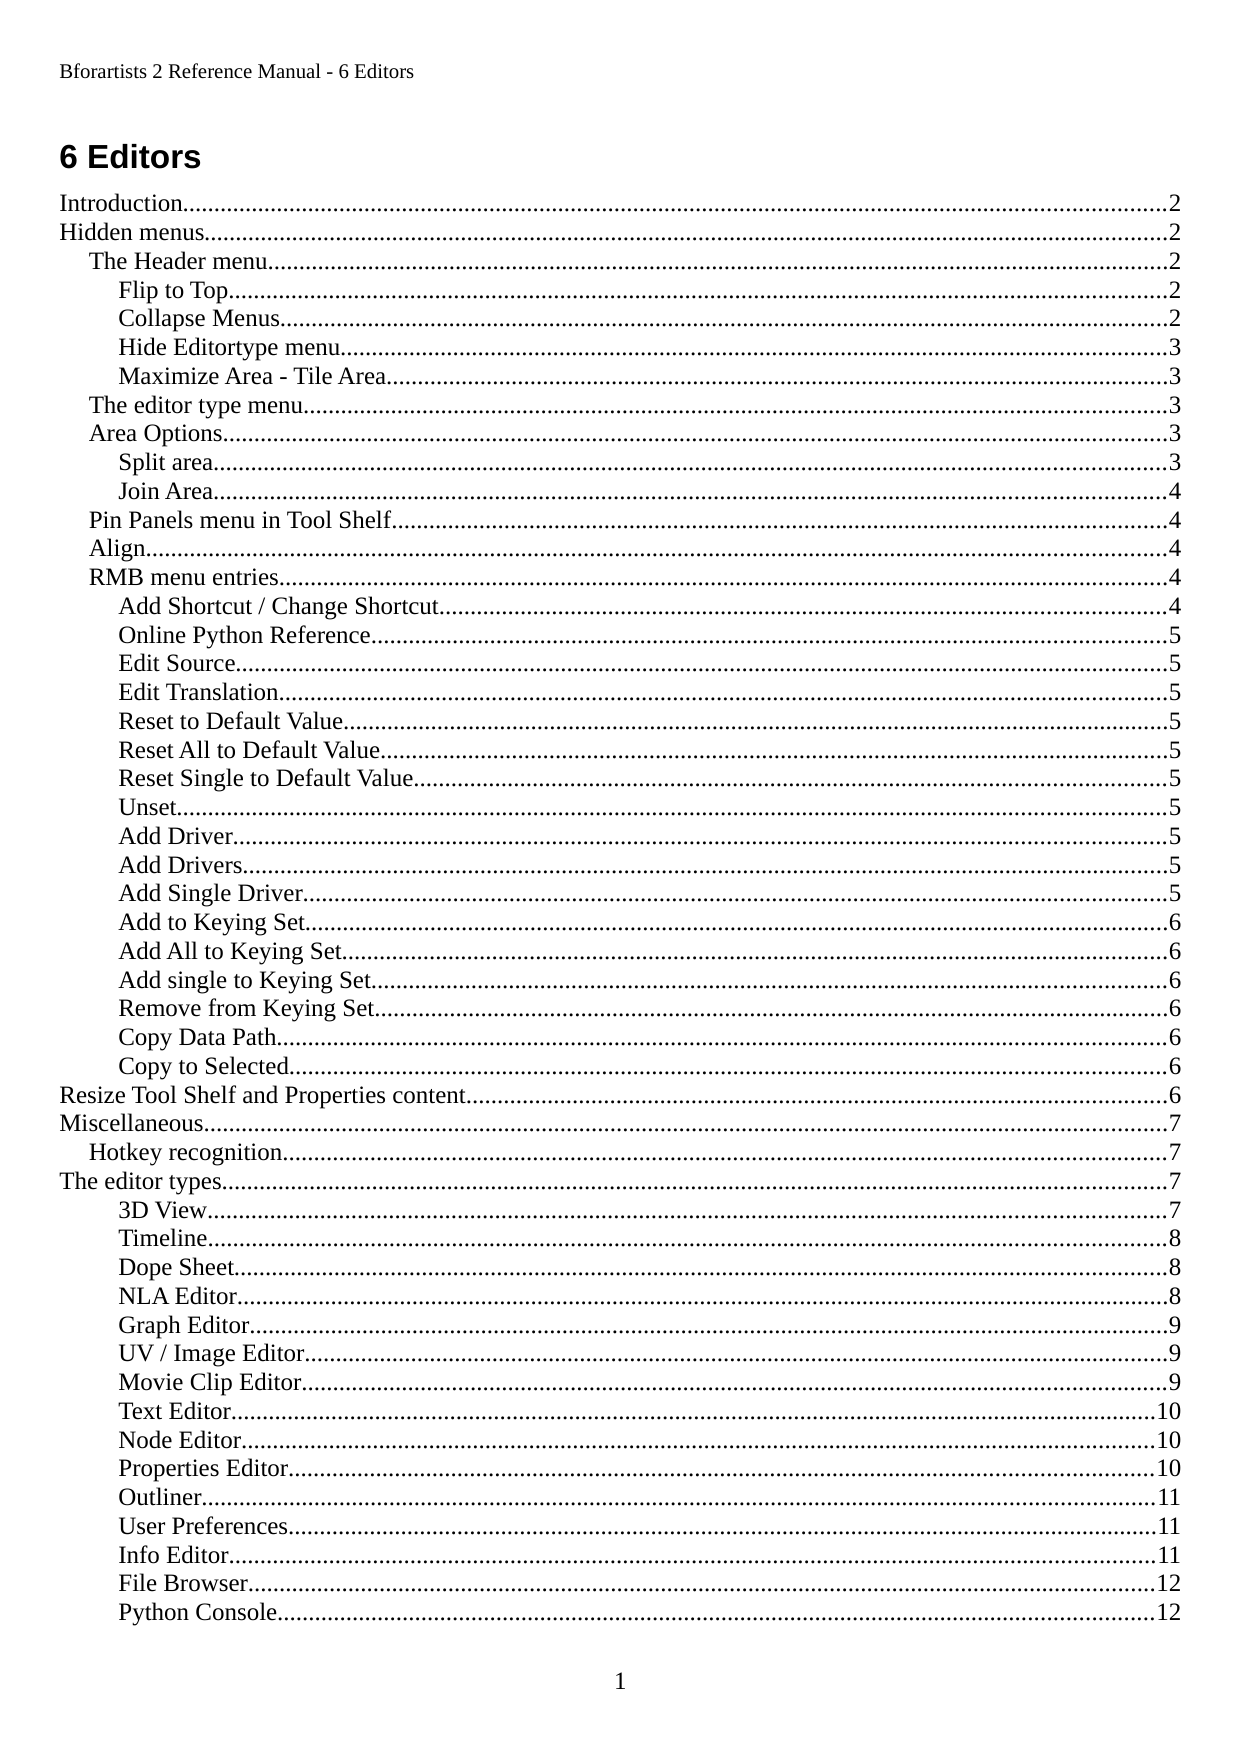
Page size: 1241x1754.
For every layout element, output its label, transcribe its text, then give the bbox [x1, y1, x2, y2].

text RMB menu entries 4 [88, 562, 1181, 591]
text Add Drivers 5 [118, 850, 1181, 878]
text User Preferences 11 [118, 1511, 1181, 1540]
text Edit Translation 5 [118, 677, 1181, 706]
text Resize Tool Shelf and Properties content 6 [59, 1080, 1181, 1108]
text Reset All to Default Value 5 [118, 735, 1181, 763]
text Flip to Top 2 [118, 275, 1181, 303]
text Edit Source 5 [118, 648, 1181, 677]
text 3D View 7 [118, 1195, 1181, 1223]
text Remove from Keying Set 6 [118, 993, 1181, 1022]
text Pin Panels menu in Tool Shelf 4 [88, 505, 1181, 533]
text Miscellaneous 7 [59, 1108, 1181, 1137]
text Hotkey recognition 7 [88, 1137, 1181, 1166]
subtitle 6 Editors [59, 138, 1181, 176]
text Reset Single to Default Value 5 [118, 763, 1181, 792]
text Dope Sheet 8 [118, 1252, 1181, 1281]
text Add Shortcut / Change Shortcut 4 [118, 591, 1181, 620]
text Unset 5 [118, 792, 1181, 821]
text Collapse Menus 2 [118, 303, 1181, 332]
text Python Console 12 [118, 1597, 1181, 1626]
text Split area 3 [118, 447, 1181, 476]
text Maximize Area - Tile Area 3 [118, 361, 1181, 390]
text Text Editor 10 [118, 1396, 1181, 1425]
text Properties Editor 10 [118, 1453, 1181, 1482]
text Add All to Keying Set 6 [118, 936, 1181, 965]
text Timeline 8 [118, 1223, 1181, 1252]
text Area Options 3 [88, 418, 1181, 447]
text Add Single Driver 5 [118, 878, 1181, 907]
text The editor type menu 3 [88, 390, 1181, 418]
text Copy Data Path 6 [118, 1022, 1181, 1051]
text Add to Keying Set 6 [118, 907, 1181, 936]
text NLA Editor 8 [118, 1281, 1181, 1310]
text Join Area 4 [118, 476, 1181, 505]
text Add Driver 5 [118, 821, 1181, 850]
text Align 4 [88, 533, 1181, 562]
text The Header menu 2 [88, 246, 1181, 275]
text Add single to Keying Set 6 [118, 965, 1181, 993]
text File Browser 12 [118, 1568, 1181, 1597]
text The editor types 7 [59, 1166, 1181, 1195]
text Introduction 2 [59, 188, 1181, 217]
text UV / Image Editor 9 [118, 1338, 1181, 1367]
text Reset to Default Value 5 [118, 706, 1181, 735]
text Copy to Selected 6 [118, 1051, 1181, 1080]
text Graph Editor 9 [118, 1310, 1181, 1338]
text Node Editor 10 [118, 1425, 1181, 1453]
text Outliner 11 [118, 1482, 1181, 1511]
text Info Editor 11 [118, 1540, 1181, 1568]
text Hide Editortype menu 3 [118, 332, 1181, 361]
text Movie Clip Editor 9 [118, 1367, 1181, 1396]
text Hidden menus 2 [59, 217, 1181, 246]
text Online Python Reference 5 [118, 620, 1181, 648]
